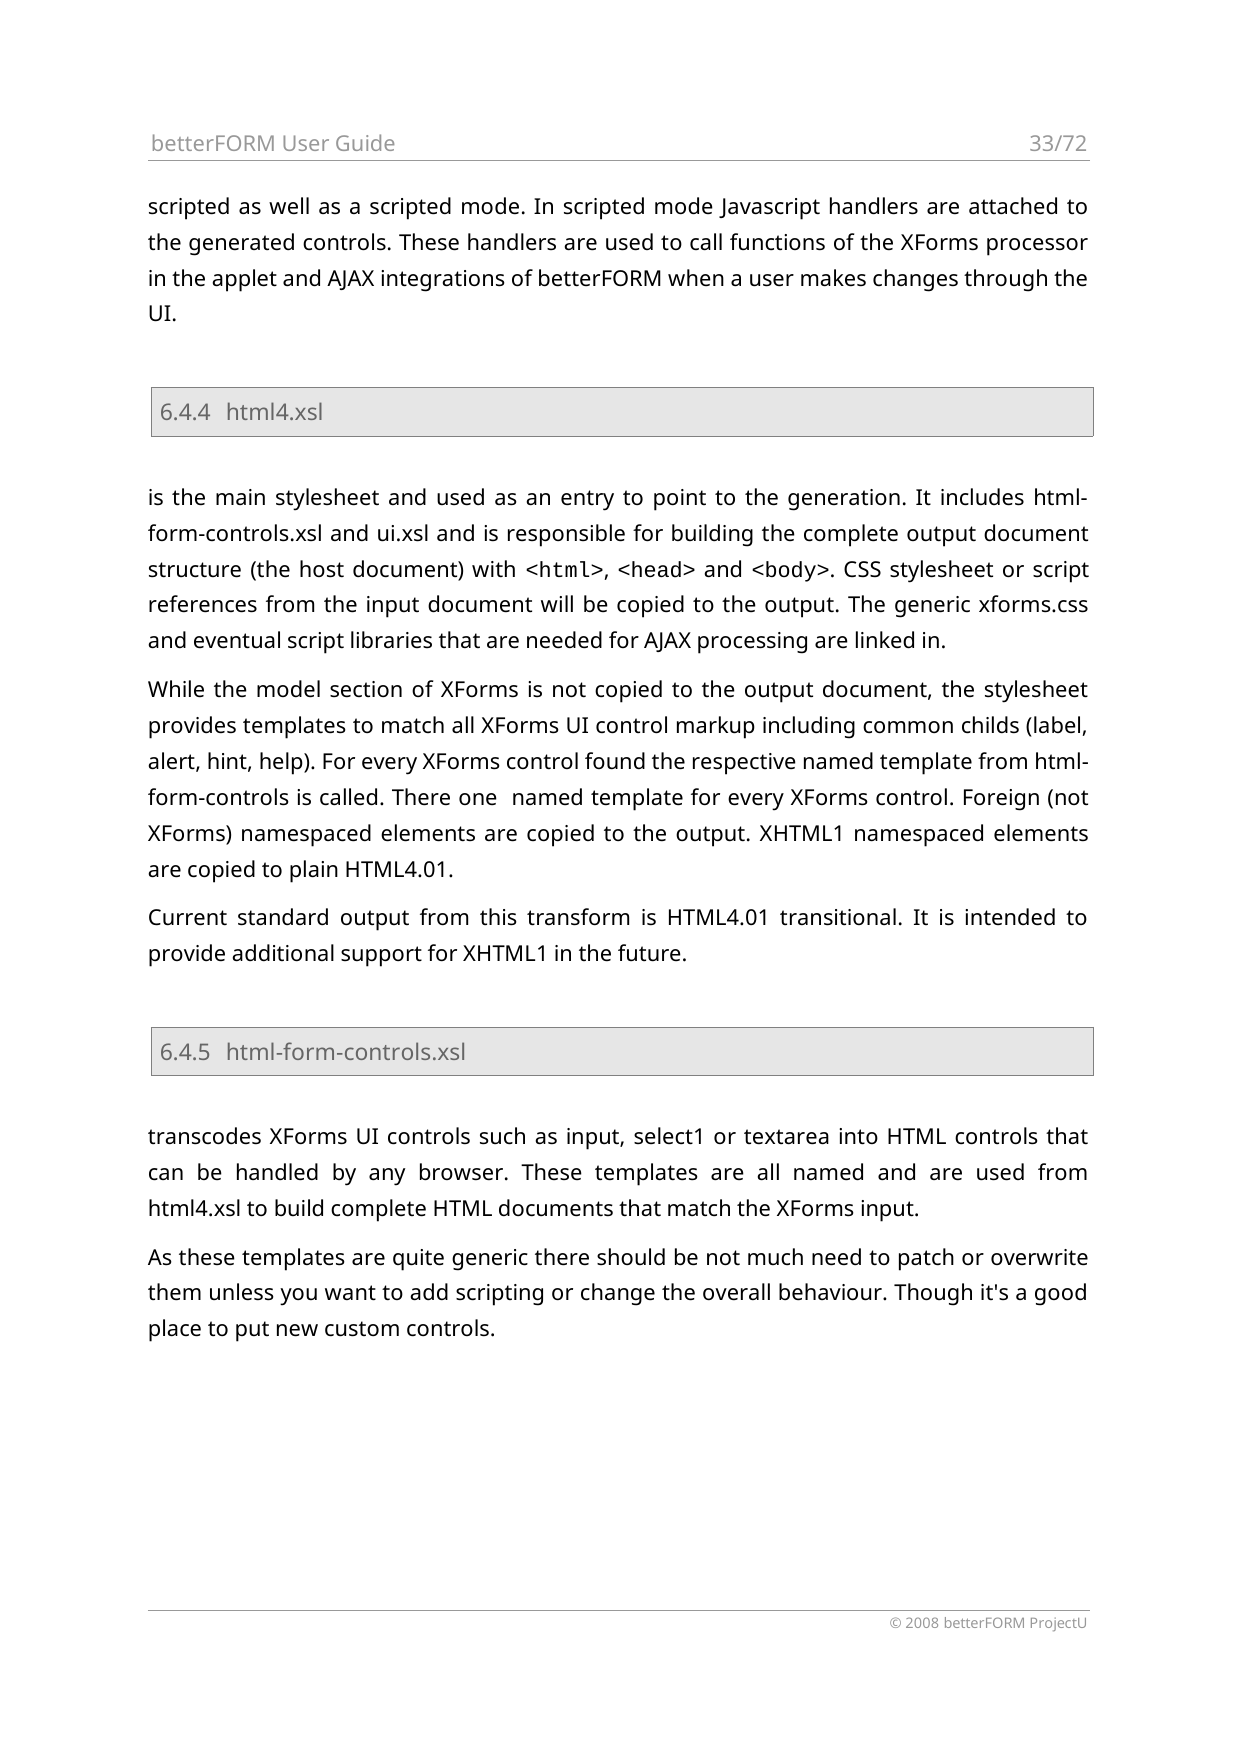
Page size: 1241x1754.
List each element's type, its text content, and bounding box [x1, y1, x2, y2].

text Current standard output from this transform is HTML4.01 transitional. It is intended to provide additional support for XHTML1 in the future. [148, 902, 1090, 968]
text scripted as well as a scripted mode. In scripted mode Javascript handlers are attached to the generated controls. These handlers are used to call functions of the XForms processor in the applet and AJAX integrations of betterFORM when a user makes changes through the UI. [148, 191, 1090, 328]
subtitle html-form-controls.xsl [152, 1028, 1093, 1075]
subtitle html4.xsl [152, 388, 1093, 436]
text As these templates are quite generic there should be not much need to patch or overwrite them unless you want to add scripting or change the overall behaviour. Though it's a good place to put new custom controls. [148, 1241, 1090, 1343]
text is the main stylesheet and used as an entry to point to the generation. It includes html-form-controls.xsl and ui.xsl and is responsible for building the complete output document structure (the host document) with <html>, <head> and <body>. CSS stylesheet or script references from the input document will be copied to the output. The generic xforms.css and eventual script libraries that are needed for AJAX processing are linked in. [148, 482, 1090, 655]
text While the model section of XForms is not copied to the output document, the stylesheet provides templates to match all XForms UI control markup including common childs (label, alert, hint, help). For every XForms control found the respective named template from html-form-controls is called. There one named template for every XForms control. Foreign (not XForms) namespaced elements are copied to the output. XHTML1 namespaced elements are copied to plain HTML4.01. [148, 674, 1090, 883]
text transcodes XForms UI controls such as input, select1 or textarea into HTML controls that can be handled by any browser. These templates are all named and are used from html4.xsl to build complete HTML documents that match the XForms input. [148, 1121, 1090, 1223]
